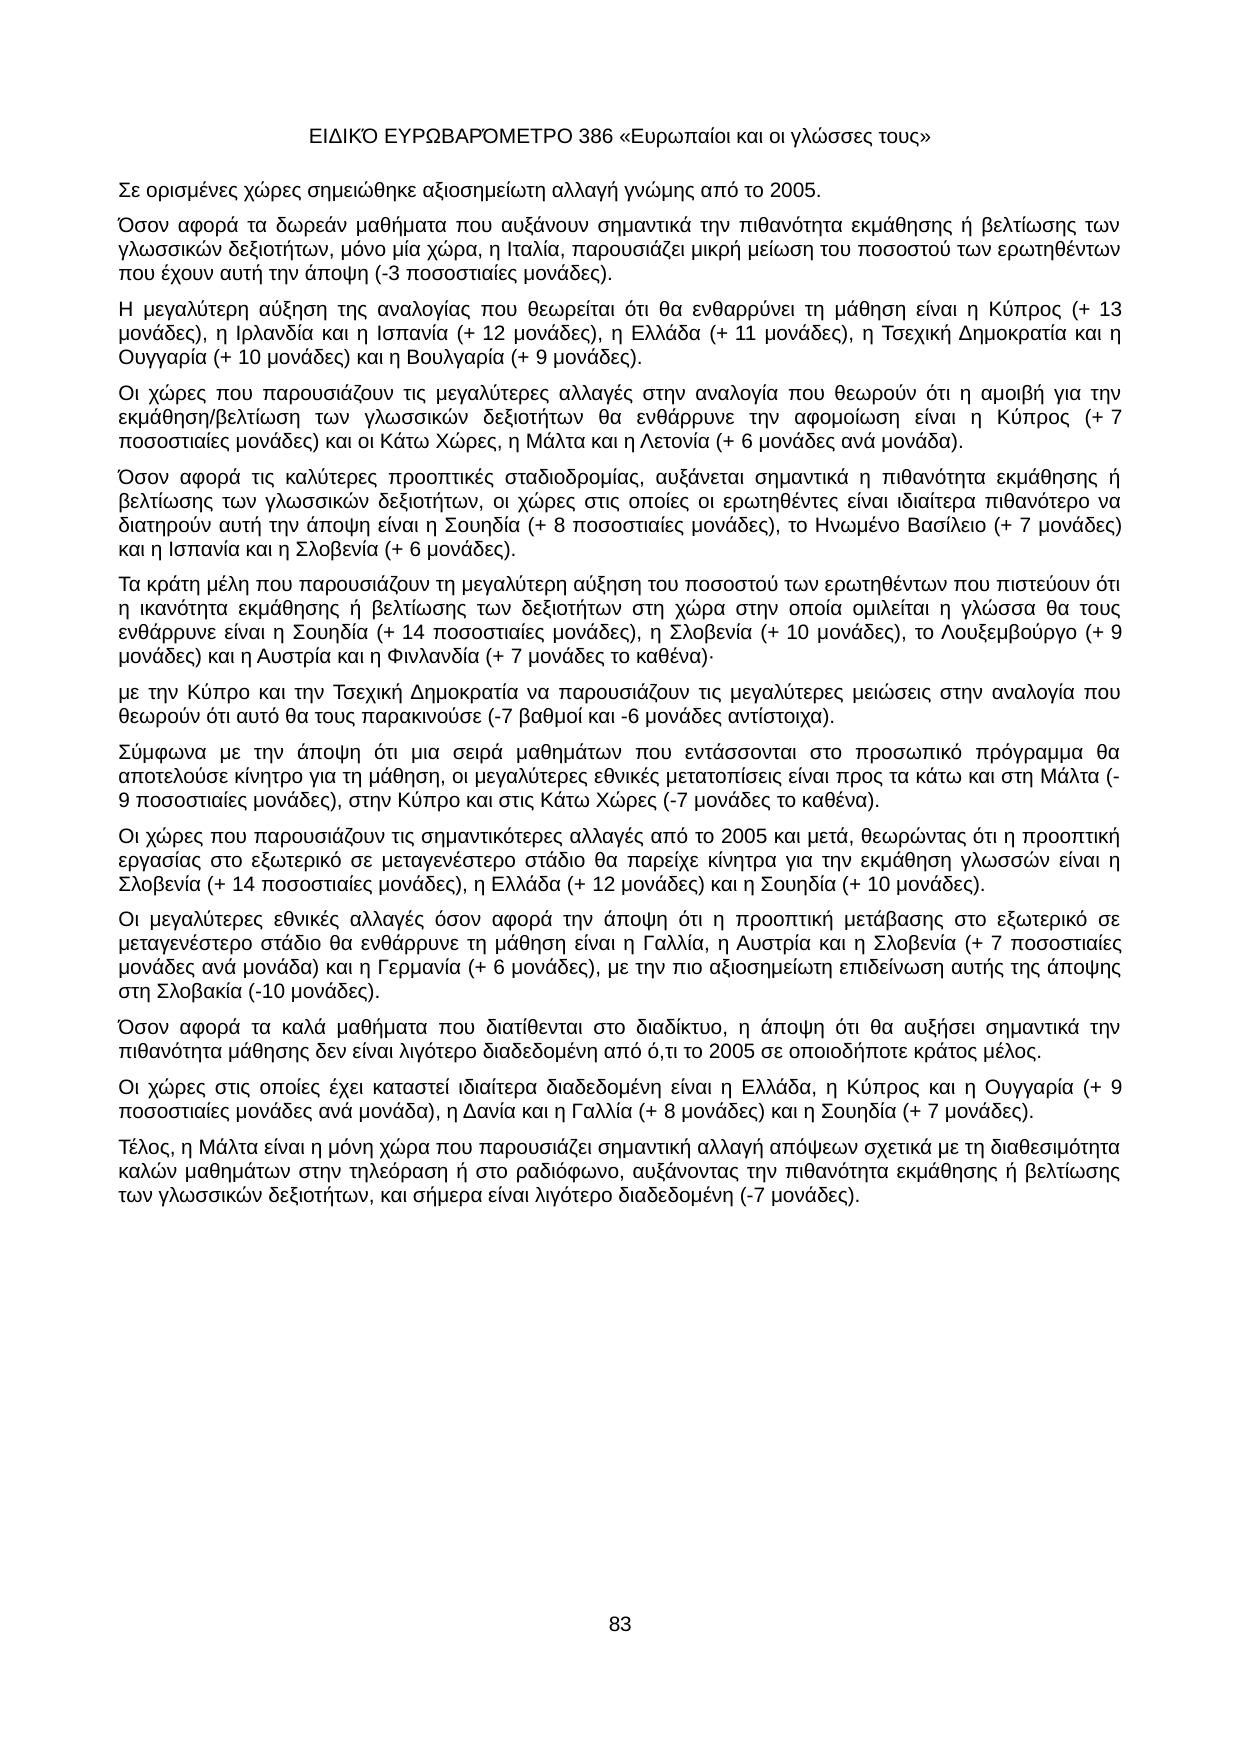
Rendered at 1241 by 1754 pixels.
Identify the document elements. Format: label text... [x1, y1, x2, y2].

text Όσον αφορά τις καλύτερες προοπτικές σταδιοδρομίας, αυξάνεται σημαντικά η πιθανότητα εκμάθησης ή βελτίωσης των γλωσσικών δεξιοτήτων, οι χώρες στις οποίες οι ερωτηθέντες είναι ιδιαίτερα πιθανότερο να διατηρούν αυτή την άποψη είναι η Σουηδία (+ 8 ποσοστιαίες μονάδες), το Ηνωμένο Βασίλειο (+ 7 μονάδες) και η Ισπανία και η Σλοβενία (+ 6 μονάδες). [118, 464, 1122, 560]
text Όσον αφορά τα δωρεάν μαθήματα που αυξάνουν σημαντικά την πιθανότητα εκμάθησης ή βελτίωσης των γλωσσικών δεξιοτήτων, μόνο μία χώρα, η Ιταλία, παρουσιάζει μικρή μείωση του ποσοστού των ερωτηθέντων που έχουν αυτή την άποψη (-3 ποσοστιαίες μονάδες). [118, 213, 1122, 285]
text Τέλος, η Μάλτα είναι η μόνη χώρα που παρουσιάζει σημαντική αλλαγή απόψεων σχετικά με τη διαθεσιμότητα καλών μαθημάτων στην τηλεόραση ή στο ραδιόφωνο, αυξάνοντας την πιθανότητα εκμάθησης ή βελτίωσης των γλωσσικών δεξιοτήτων, και σήμερα είναι λιγότερο διαδεδομένη (-7 μονάδες). [118, 1134, 1122, 1206]
text Οι μεγαλύτερες εθνικές αλλαγές όσον αφορά την άποψη ότι η προοπτική μετάβασης στο εξωτερικό σε μεταγενέστερο στάδιο θα ενθάρρυνε τη μάθηση είναι η Γαλλία, η Αυστρία και η Σλοβενία (+ 7 ποσοστιαίες μονάδες ανά μονάδα) και η Γερμανία (+ 6 μονάδες), με την πιο αξιοσημείωτη επιδείνωση αυτής της άποψης στη Σλοβακία (-10 μονάδες). [118, 907, 1122, 1003]
text Τα κράτη μέλη που παρουσιάζουν τη μεγαλύτερη αύξηση του ποσοστού των ερωτηθέντων που πιστεύουν ότι η ικανότητα εκμάθησης ή βελτίωσης των δεξιοτήτων στη χώρα στην οποία ομιλείται η γλώσσα θα τους ενθάρρυνε είναι η Σουηδία (+ 14 ποσοστιαίες μονάδες), η Σλοβενία (+ 10 μονάδες), το Λουξεμβούργο (+ 9 μονάδες) και η Αυστρία και η Φινλανδία (+ 7 μονάδες το καθένα)· [118, 572, 1122, 668]
text Οι χώρες στις οποίες έχει καταστεί ιδιαίτερα διαδεδομένη είναι η Ελλάδα, η Κύπρος και η Ουγγαρία (+ 9 ποσοστιαίες μονάδες ανά μονάδα), η Δανία και η Γαλλία (+ 8 μονάδες) και η Σουηδία (+ 7 μονάδες). [118, 1075, 1122, 1123]
text Όσον αφορά τα καλά μαθήματα που διατίθενται στο διαδίκτυο, η άποψη ότι θα αυξήσει σημαντικά την πιθανότητα μάθησης δεν είναι λιγότερο διαδεδομένη από ό,τι το 2005 σε οποιοδήποτε κράτος μέλος. [118, 1015, 1122, 1063]
text Οι χώρες που παρουσιάζουν τις μεγαλύτερες αλλαγές στην αναλογία που θεωρούν ότι η αμοιβή για την εκμάθηση/βελτίωση των γλωσσικών δεξιοτήτων θα ενθάρρυνε την αφομοίωση είναι η Κύπρος (+ 7 ποσοστιαίες μονάδες) και οι Κάτω Χώρες, η Μάλτα και η Λετονία (+ 6 μονάδες ανά μονάδα). [118, 381, 1122, 453]
text με την Κύπρο και την Τσεχική Δημοκρατία να παρουσιάζουν τις μεγαλύτερες μειώσεις στην αναλογία που θεωρούν ότι αυτό θα τους παρακινούσε (-7 βαθμοί και -6 μονάδες αντίστοιχα). [118, 680, 1122, 728]
text Σε ορισμένες χώρες σημειώθηκε αξιοσημείωτη αλλαγή γνώμης από το 2005. [118, 177, 1122, 201]
text Σύμφωνα με την άποψη ότι μια σειρά μαθημάτων που εντάσσονται στο προσωπικό πρόγραμμα θα αποτελούσε κίνητρο για τη μάθηση, οι μεγαλύτερες εθνικές μετατοπίσεις είναι προς τα κάτω και στη Μάλτα (-9 ποσοστιαίες μονάδες), στην Κύπρο και στις Κάτω Χώρες (-7 μονάδες το καθένα). [118, 740, 1122, 812]
text Οι χώρες που παρουσιάζουν τις σημαντικότερες αλλαγές από το 2005 και μετά, θεωρώντας ότι η προοπτική εργασίας στο εξωτερικό σε μεταγενέστερο στάδιο θα παρείχε κίνητρα για την εκμάθηση γλωσσών είναι η Σλοβενία (+ 14 ποσοστιαίες μονάδες), η Ελλάδα (+ 12 μονάδες) και η Σουηδία (+ 10 μονάδες). [118, 823, 1122, 895]
text Η μεγαλύτερη αύξηση της αναλογίας που θεωρείται ότι θα ενθαρρύνει τη μάθηση είναι η Κύπρος (+ 13 μονάδες), η Ιρλανδία και η Ισπανία (+ 12 μονάδες), η Ελλάδα (+ 11 μονάδες), η Τσεχική Δημοκρατία και η Ουγγαρία (+ 10 μονάδες) και η Βουλγαρία (+ 9 μονάδες). [118, 297, 1122, 369]
